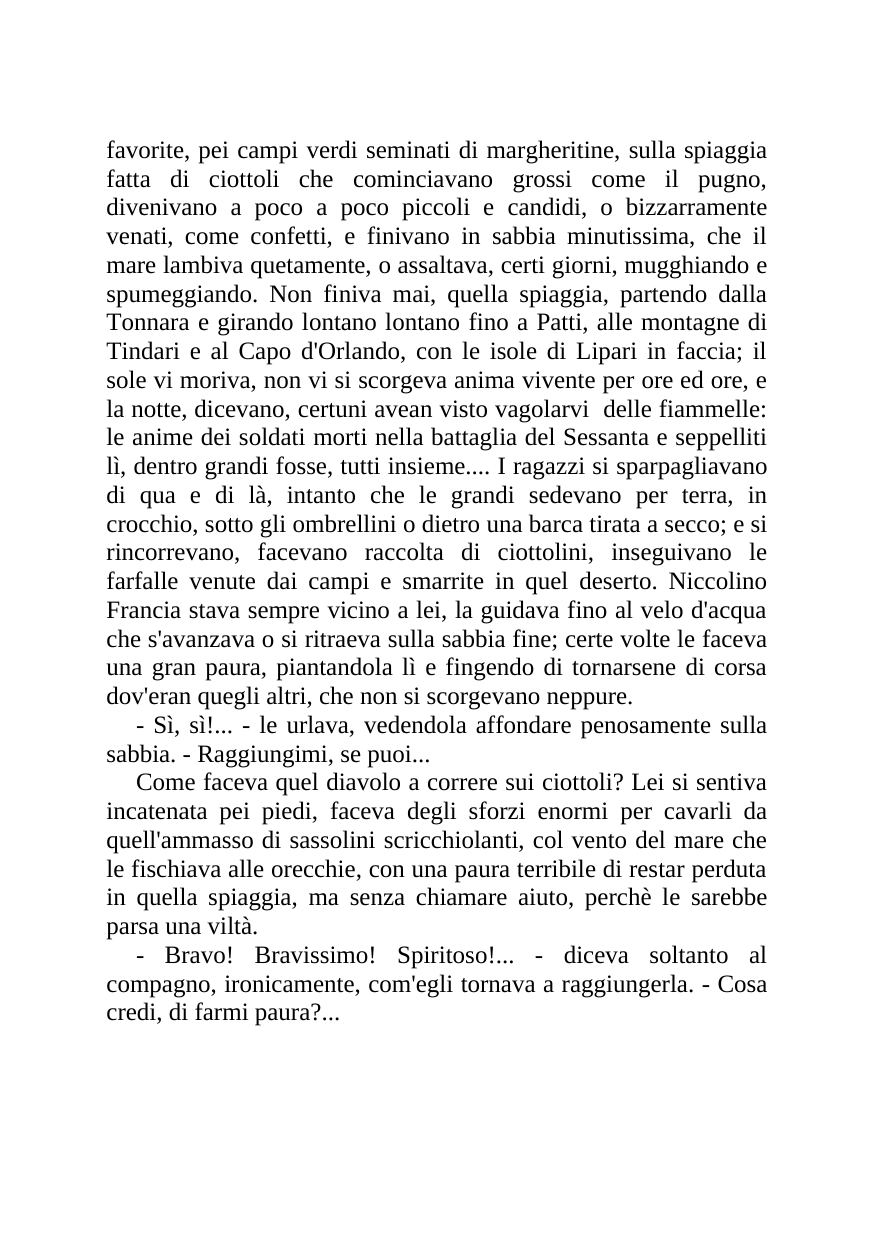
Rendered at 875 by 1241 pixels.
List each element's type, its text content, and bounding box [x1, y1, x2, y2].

text - Bravo! Bravissimo! Spiritoso!... - diceva soltanto al compagno, ironicamente, com'egli tornava a raggiungerla. - Cosa credi, di farmi paura?... [106, 940, 768, 1026]
text - Sì, sì!... - le urlava, vedendola affondare penosamente sulla sabbia. - Raggiungimi, se puoi... [106, 710, 768, 767]
text Come faceva quel diavolo a correre sui ciottoli? Lei si sentiva incatenata pei piedi, faceva degli sforzi enormi per cavarli da quell'ammasso di sassolini scricchiolanti, col vento del mare che le fischiava alle orecchie, con una paura terribile di restar perduta in quella spiaggia, ma senza chiamare aiuto, perchè le sarebbe parsa una viltà. [106, 767, 768, 940]
text favorite, pei campi verdi seminati di margheritine, sulla spiaggia fatta di ciottoli che cominciavano grossi come il pugno, divenivano a poco a poco piccoli e candidi, o bizzarramente venati, come confetti, e finivano in sabbia minutissima, che il mare lambiva quetamente, o assaltava, certi giorni, mugghiando e spumeggiando. Non finiva mai, quella spiaggia, partendo dalla Tonnara e girando lontano lontano fino a Patti, alle montagne di Tindari e al Capo d'Orlando, con le isole di Lipari in faccia; il sole vi moriva, non vi si scorgeva anima vivente per ore ed ore, e la notte, dicevano, certuni avean visto vagolarvi delle fiammelle: le anime dei soldati morti nella battaglia del Sessanta e seppelliti lì, dentro grandi fosse, tutti insieme.... I ragazzi si sparpagliavano di qua e di là, intanto che le grandi sedevano per terra, in crocchio, sotto gli ombrellini o dietro una barca tirata a secco; e si rincorrevano, facevano raccolta di ciottolini, inseguivano le farfalle venute dai campi e smarrite in quel deserto. Niccolino Francia stava sempre vicino a lei, la guidava fino al velo d'acqua che s'avanzava o si ritraeva sulla sabbia fine; certe volte le faceva una gran paura, piantandola lì e fingendo di tornarsene di corsa dov'eran quegli altri, che non si scorgevano neppure. [106, 135, 768, 710]
